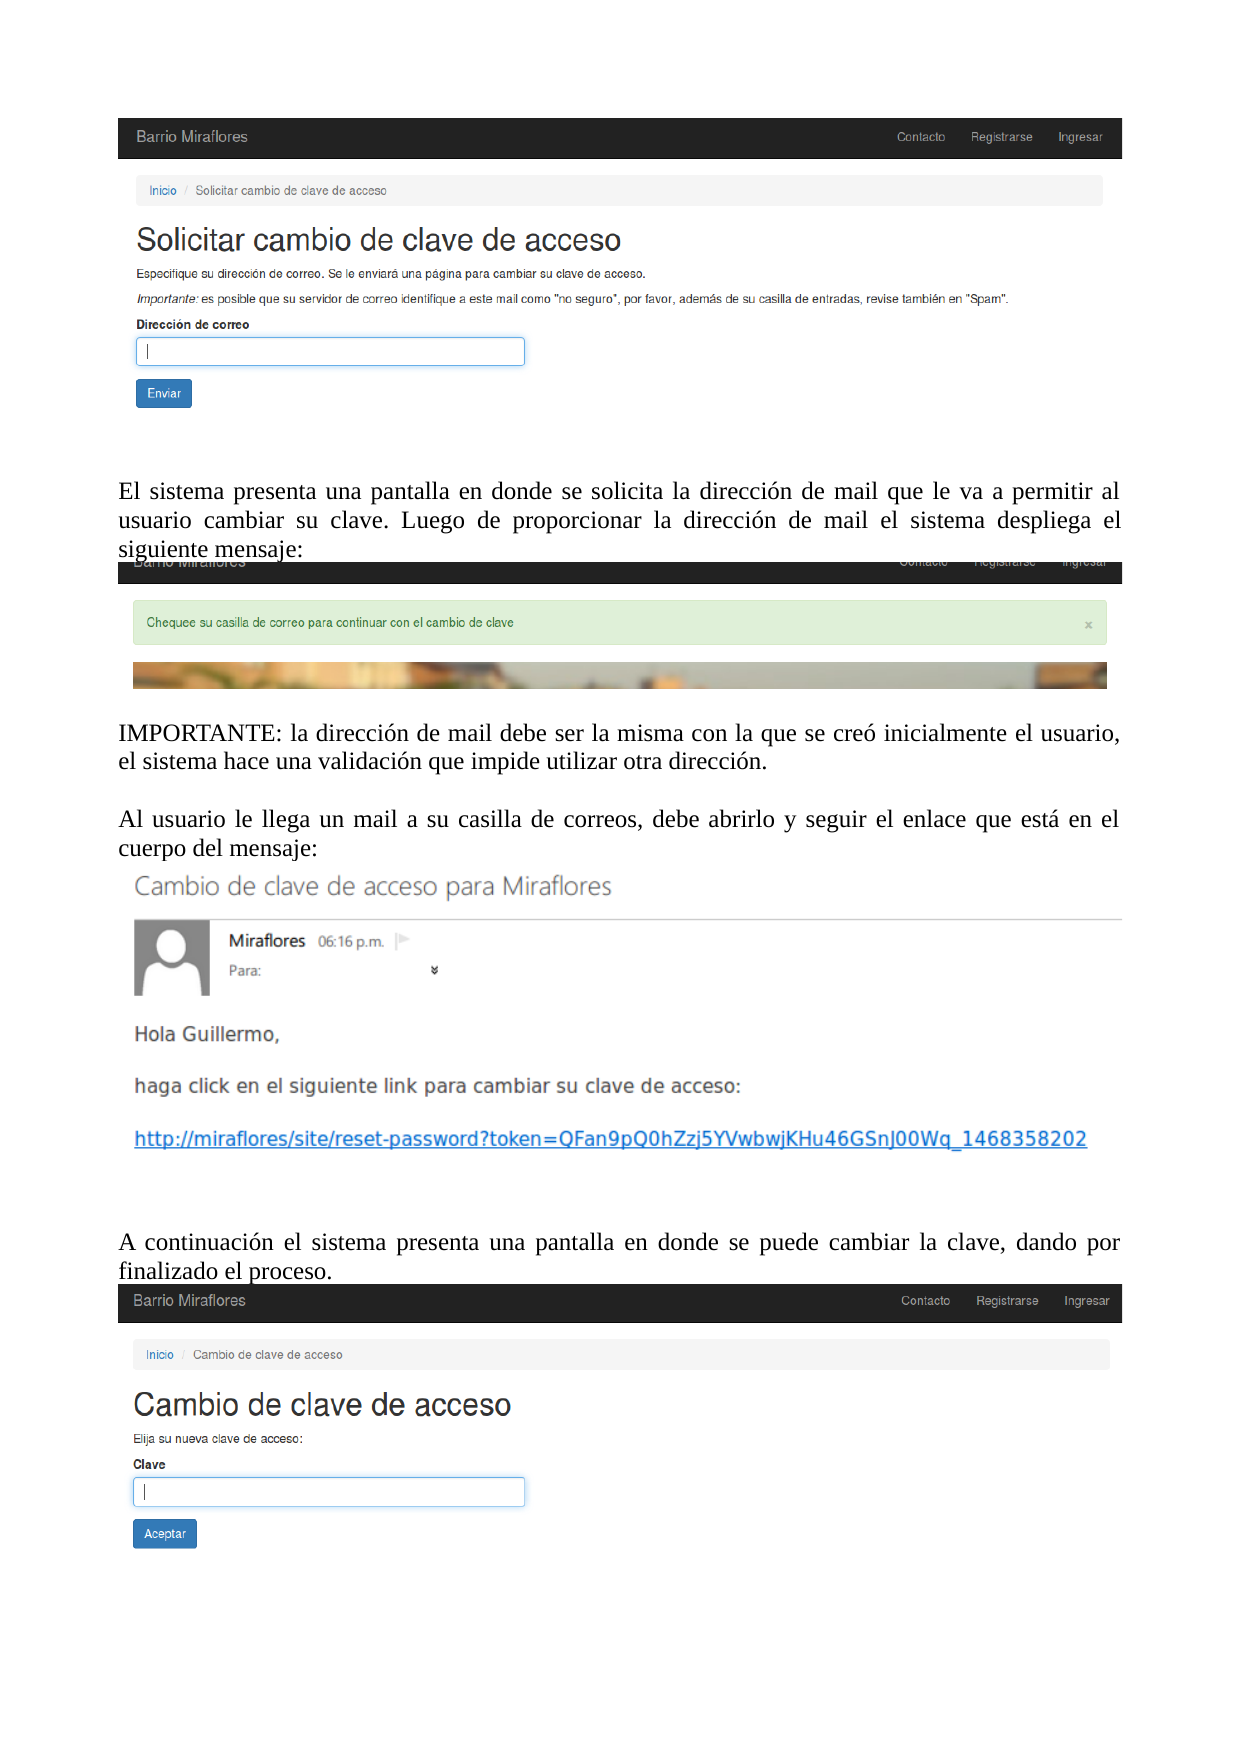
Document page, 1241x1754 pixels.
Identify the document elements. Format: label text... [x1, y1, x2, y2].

picture [118, 1284, 1123, 1567]
text Al usuario le llega un mail a su casilla de correos, debe abrirlo y seguir el enlace que está en el cuerpo del mensaje: [118, 804, 1122, 861]
picture [118, 861, 1123, 1199]
picture [118, 118, 1123, 448]
text A continuación el sistema presenta una pantalla en donde se puede cambiar la clave, dando por finalizado el proceso. [118, 1227, 1122, 1284]
text El sistema presenta una pantalla en donde se solicita la dirección de mail que le va a permitir al usuario cambiar su clave. Luego de proporcionar la dirección de mail el sistema despliega el siguiente mensaje: [118, 476, 1122, 562]
picture [118, 562, 1123, 689]
text IMPORTANTE: la dirección de mail debe ser la misma con la que se creó inicialmente el usuario, el sistema hace una validación que impide utilizar otra dirección. [118, 718, 1122, 775]
